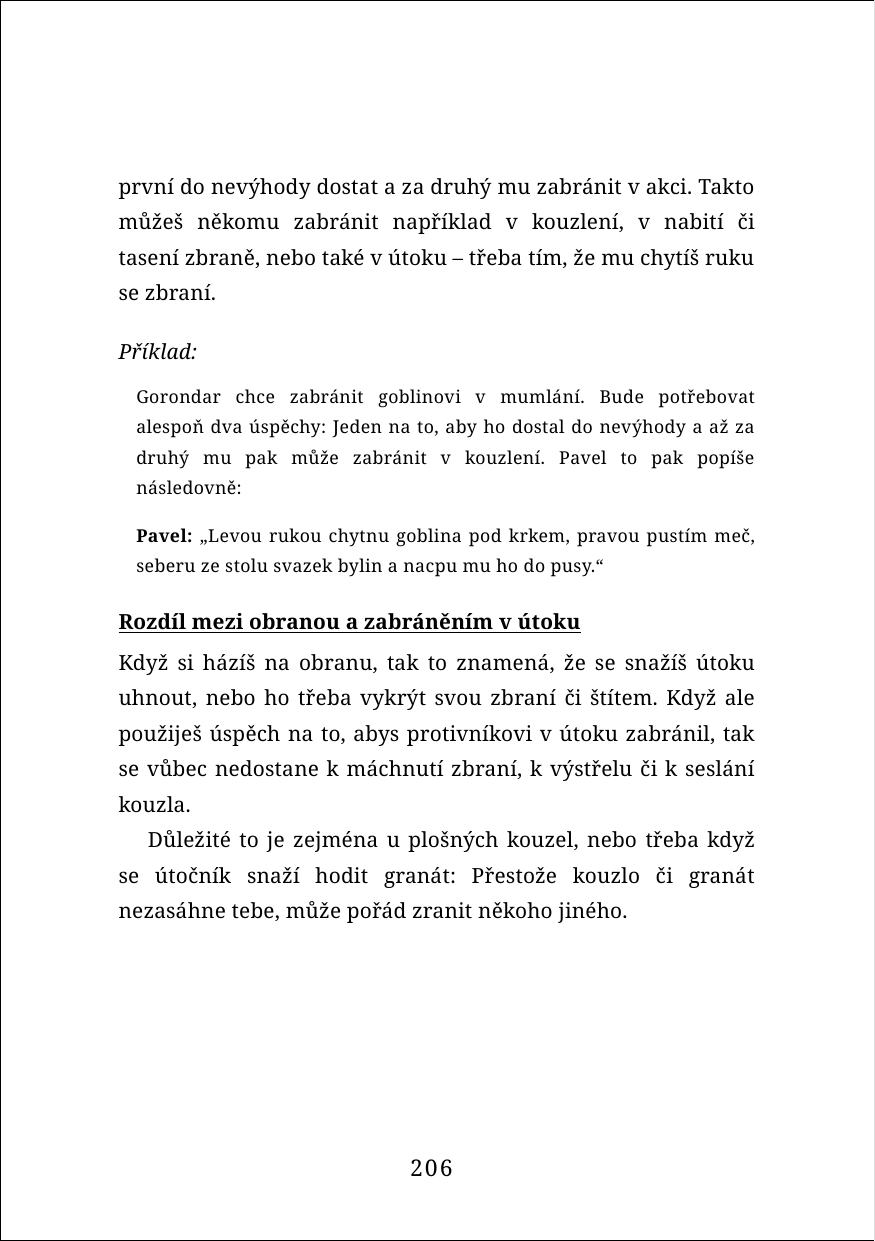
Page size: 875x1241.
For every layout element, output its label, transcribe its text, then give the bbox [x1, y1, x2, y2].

text Když si házíš na obranu, tak to znamená, že se snažíš útoku uhnout, nebo ho třeba vykrýt svou zbraní či štítem. Když ale použiješ úspěch na to, abys protivníkovi v útoku zabránil, tak se vůbec nedostane k máchnutí zbraní, k výstřelu či k seslání kouzla. Důležité to je zejména u plošných kouzel, nebo třeba když se útočník snaží hodit granát: Přestože kouzlo či granát nezasáhne tebe, může pořád zranit někoho jiného. [118, 648, 756, 925]
subtitle Rozdíl mezi obranou a zabráněním v útoku [118, 607, 756, 636]
text Gorondar chce zabránit goblinovi v mumlání. Bude potřebovat alespoň dva úspěchy: Jeden na to, aby ho dostal do nevýhody a až za druhý mu pak může zabránit v kouzlení. Pavel to pak popíše následovně: [136, 385, 756, 499]
text první do nevýhody dostat a za druhý mu zabránit v akci. Takto můžeš někomu zabránit například v kouzlení, v nabití či tasení zbraně, nebo také v útoku – třeba tím, že mu chytíš ruku se zbraní. [118, 172, 756, 307]
text Příklad: [118, 337, 756, 366]
text Pavel: „Levou rukou chytnu goblina pod krkem, pravou pustím meč, seberu ze stolu svazek bylin a nacpu mu ho do pusy.“ [136, 523, 756, 578]
